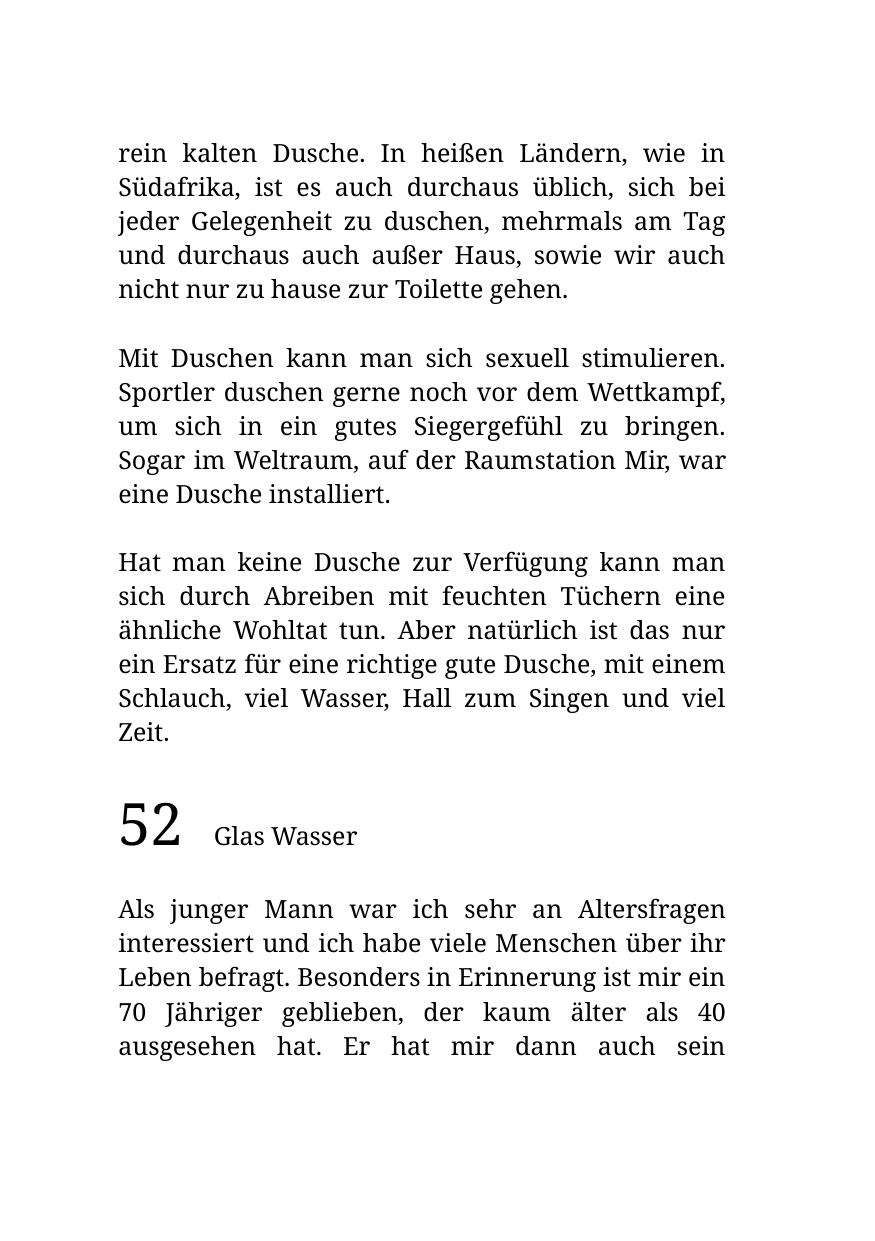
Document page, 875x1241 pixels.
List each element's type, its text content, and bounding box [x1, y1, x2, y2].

text Als junger Mann war ich sehr an Altersfragen interessiert und ich habe viele Menschen über ihr Leben befragt. Besonders in Erinnerung ist mir ein 70 Jähriger geblieben, der kaum älter als 40 ausgesehen hat. Er hat mir dann auch sein [118, 892, 726, 1062]
text Hat man keine Dusche zur Verfügung kann man sich durch Abreiben mit feuchten Tüchern eine ähnliche Wohltat tun. Aber natürlich ist das nur ein Ersatz für eine richtige gute Dusche, mit einem Schlauch, viel Wasser, Hall zum Singen und viel Zeit. [118, 544, 726, 749]
subtitle 52 Glas Wasser [118, 783, 726, 862]
text Mit Duschen kann man sich sexuell stimulieren. Sportler duschen gerne noch vor dem Wettkampf, um sich in ein gutes Siegergefühl zu bringen. Sogar im Weltraum, auf der Raum­station Mir, war eine Dusche installiert. [118, 340, 726, 511]
text rein kalten Dusche. In heißen Ländern, wie in Südafrika, ist es auch durchaus üblich, sich bei jeder Gelegenheit zu duschen, mehrmals am Tag und durchaus auch außer Haus, sowie wir auch nicht nur zu hause zur Toilette gehen. [118, 136, 726, 306]
